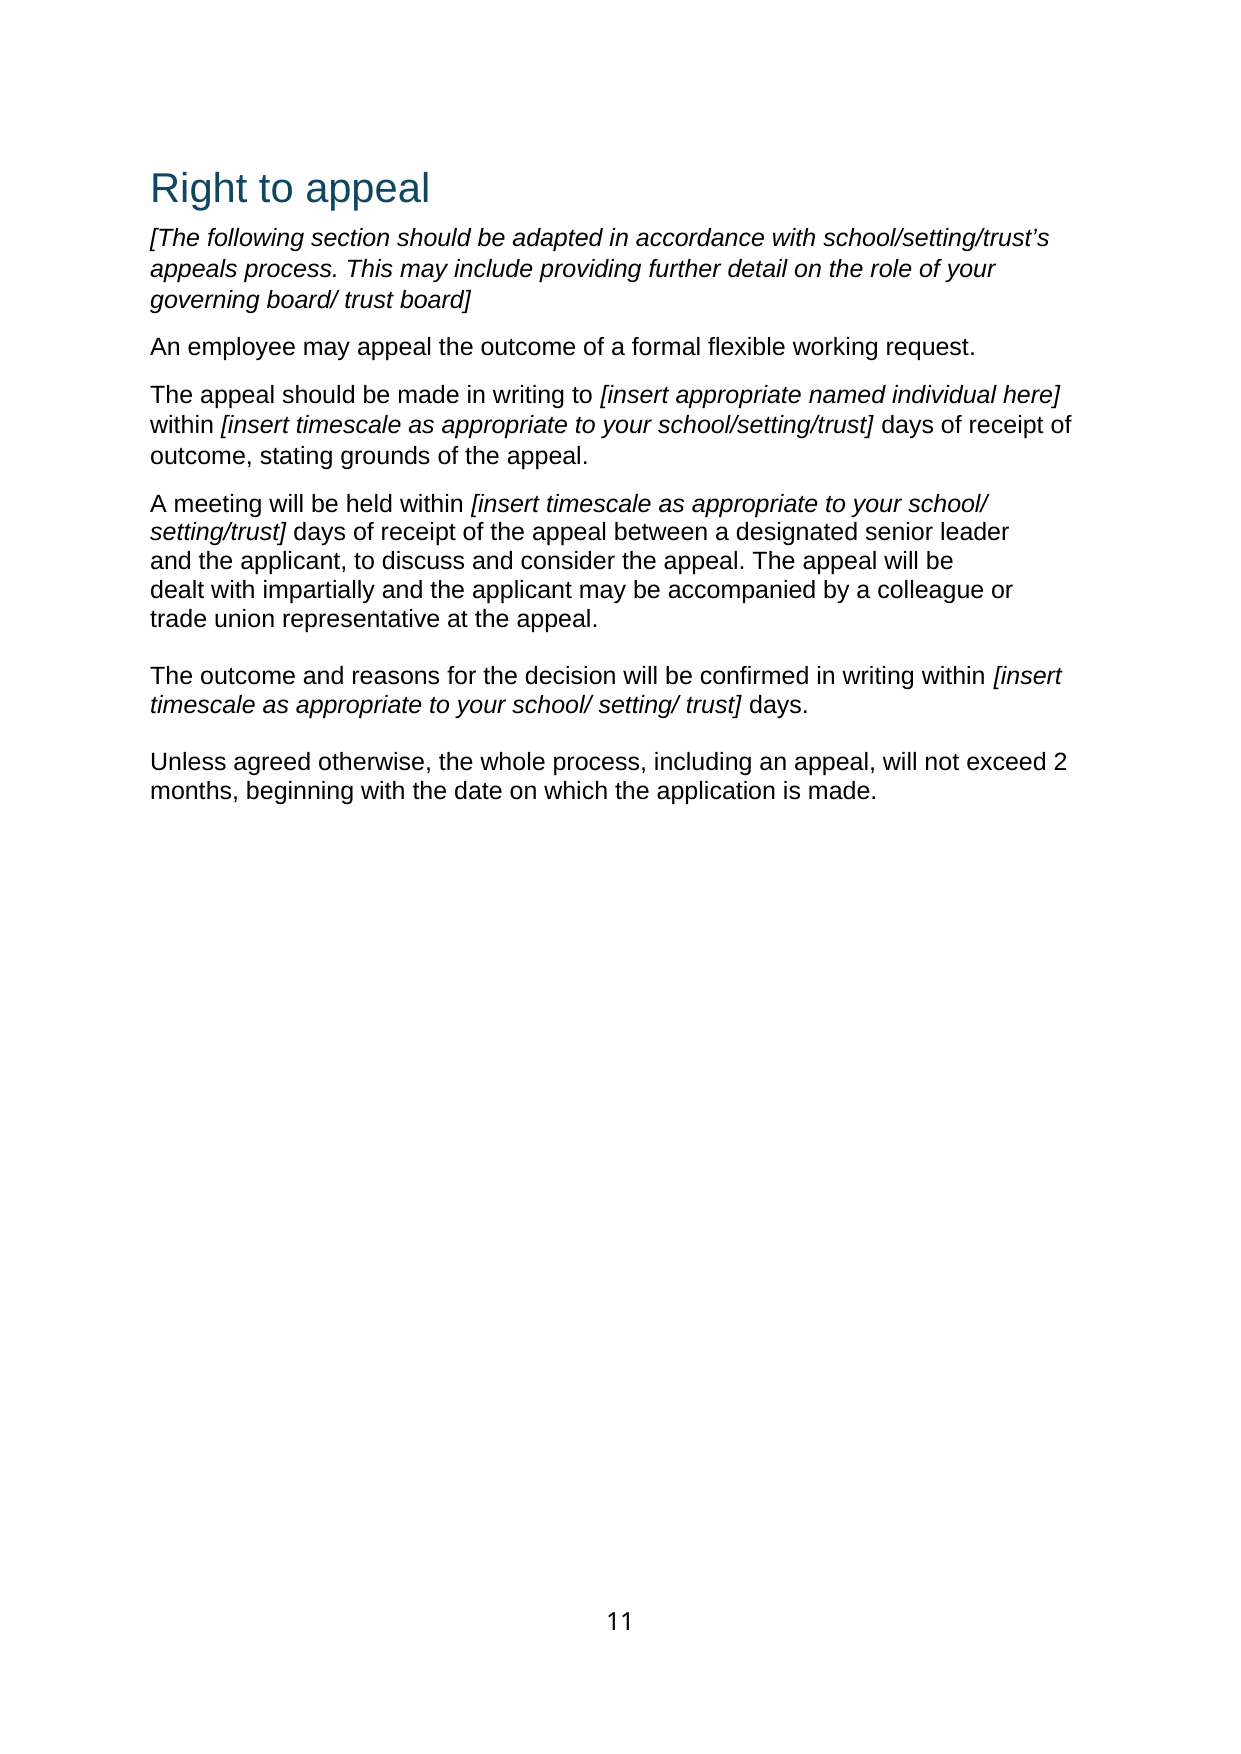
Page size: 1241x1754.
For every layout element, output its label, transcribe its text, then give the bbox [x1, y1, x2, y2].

text dealt with impartially and the applicant may be accompanied by a colleague or [150, 575, 1090, 603]
text [The following section should be adapted in accordance with school/setting/trust’s appeals process. This may include providing further detail on the role of your governing board/ trust board] [150, 223, 1090, 314]
text An employee may appeal the outcome of a formal flexible working request. [150, 332, 1090, 361]
subtitle Right to appeal [150, 164, 1090, 212]
text Unless agreed otherwise, the whole process, including an appeal, will not exceed 2 months, beginning with the date on which the application is made. [150, 747, 1090, 805]
text trade union representative at the appeal. [150, 603, 1090, 632]
text The outcome and reasons for the decision will be confirmed in writing within [insert timescale as appropriate to your school/ setting/ trust] days. [150, 661, 1090, 718]
text A meeting will be held within [insert timescale as appropriate to your school/ setting/trust] days of receipt of the appeal between a designated senior leader [150, 488, 1090, 546]
text The appeal should be made in writing to [insert appropriate named individual here] within [insert timescale as appropriate to your school/setting/trust] days of receipt of outcome, stating grounds of the appeal. [150, 380, 1090, 470]
text and the applicant, to discuss and consider the appeal. The appeal will be [150, 546, 1090, 575]
